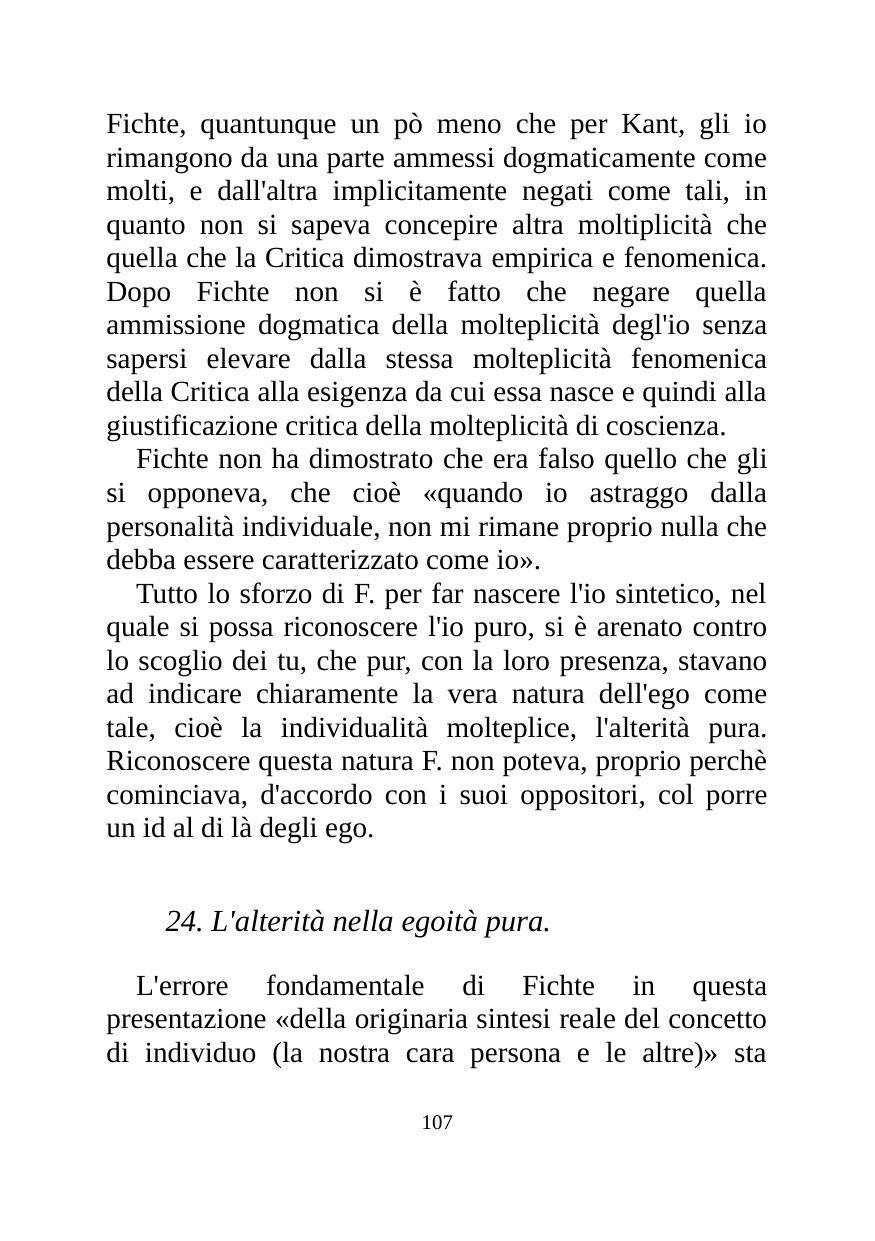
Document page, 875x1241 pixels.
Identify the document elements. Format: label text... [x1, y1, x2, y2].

text Tutto lo sforzo di F. per far nascere l'io sintetico, nel quale si possa riconoscere l'io puro, si è arenato contro lo scoglio dei tu, che pur, con la loro presenza, stavano ad indicare chiaramente la vera natura dell'ego come tale, cioè la individualità molteplice, l'alterità pura. Riconoscere questa natura F. non poteva, proprio perchè cominciava, d'accordo con i suoi oppositori, col porre un id al di là degli ego. [106, 576, 768, 844]
subtitle 24. L'alterità nella egoità pura. [165, 903, 768, 938]
text Fichte non ha dimostrato che era falso quello che gli si opponeva, che cioè «quando io astraggo dalla personalità individuale, non mi rimane proprio nulla che debba essere caratterizzato come io». [106, 442, 768, 576]
text L'errore fondamentale di Fichte in questa presentazione «della originaria sintesi reale del concetto di individuo (la nostra cara persona e le altre)» sta [106, 968, 768, 1069]
text Fichte, quantunque un pò meno che per Kant, gli io rimangono da una parte ammessi dogmaticamente come molti, e dall'altra implicitamente negati come tali, in quanto non si sapeva concepire altra moltiplicità che quella che la Critica dimostrava empirica e fenomenica. Dopo Fichte non si è fatto che negare quella ammissione dogmatica della molteplicità degl'io senza sapersi elevare dalla stessa molteplicità fenomenica della Critica alla esigenza da cui essa nasce e quindi alla giustificazione critica della molteplicità di coscienza. [106, 106, 768, 442]
